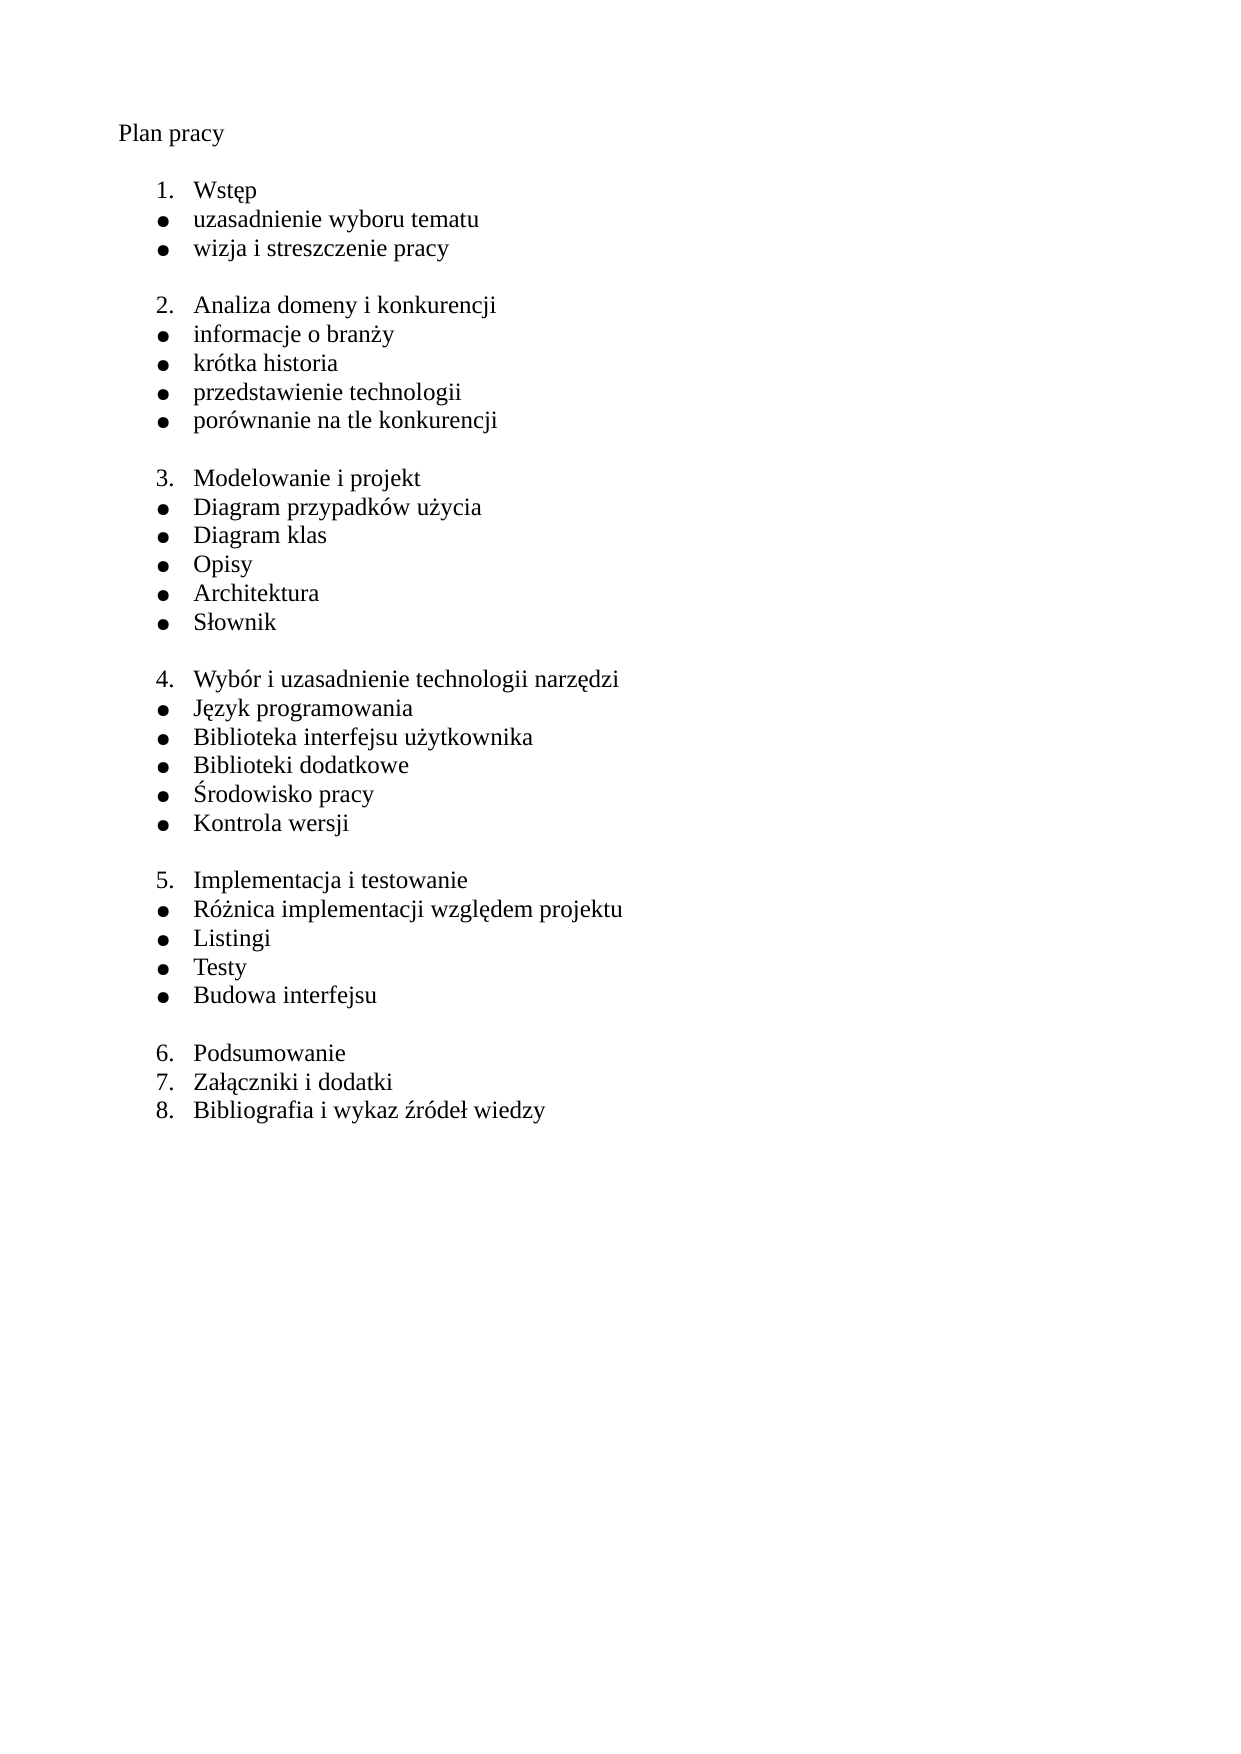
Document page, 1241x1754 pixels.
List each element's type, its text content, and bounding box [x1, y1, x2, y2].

list przedstawienie technologii [156, 377, 1122, 406]
list Budowa interfejsu [156, 981, 1122, 1009]
list wizja i streszczenie pracy [156, 233, 1122, 262]
list uzasadnienie wyboru tematu [156, 204, 1122, 233]
list Biblioteki dodatkowe [156, 751, 1122, 779]
list Biblioteka interfejsu użytkownika [156, 722, 1122, 751]
list Modelowanie i projekt [156, 463, 1122, 492]
list Kontrola wersji [156, 808, 1122, 837]
list krótka historia [156, 348, 1122, 377]
list porównanie na tle konkurencji [156, 406, 1122, 434]
list Implementacja i testowanie [156, 866, 1122, 894]
list Diagram przypadków użycia [156, 492, 1122, 521]
list Język programowania [156, 693, 1122, 722]
list informacje o branży [156, 319, 1122, 348]
list Bibliografia i wykaz źródeł wiedzy [156, 1096, 1122, 1124]
list Architektura [156, 578, 1122, 607]
list Analiza domeny i konkurencji [156, 291, 1122, 319]
list Podsumowanie [156, 1038, 1122, 1067]
list Diagram klas [156, 521, 1122, 549]
list Załączniki i dodatki [156, 1067, 1122, 1096]
list Wstęp [156, 176, 1122, 204]
list Środowisko pracy [156, 779, 1122, 808]
list Różnica implementacji względem projektu [156, 894, 1122, 923]
list Testy [156, 952, 1122, 981]
list Listingi [156, 923, 1122, 952]
list Słownik [156, 607, 1122, 636]
list Opisy [156, 549, 1122, 578]
list Wybór i uzasadnienie technologii narzędzi [156, 664, 1122, 693]
text Plan pracy [118, 118, 1122, 147]
